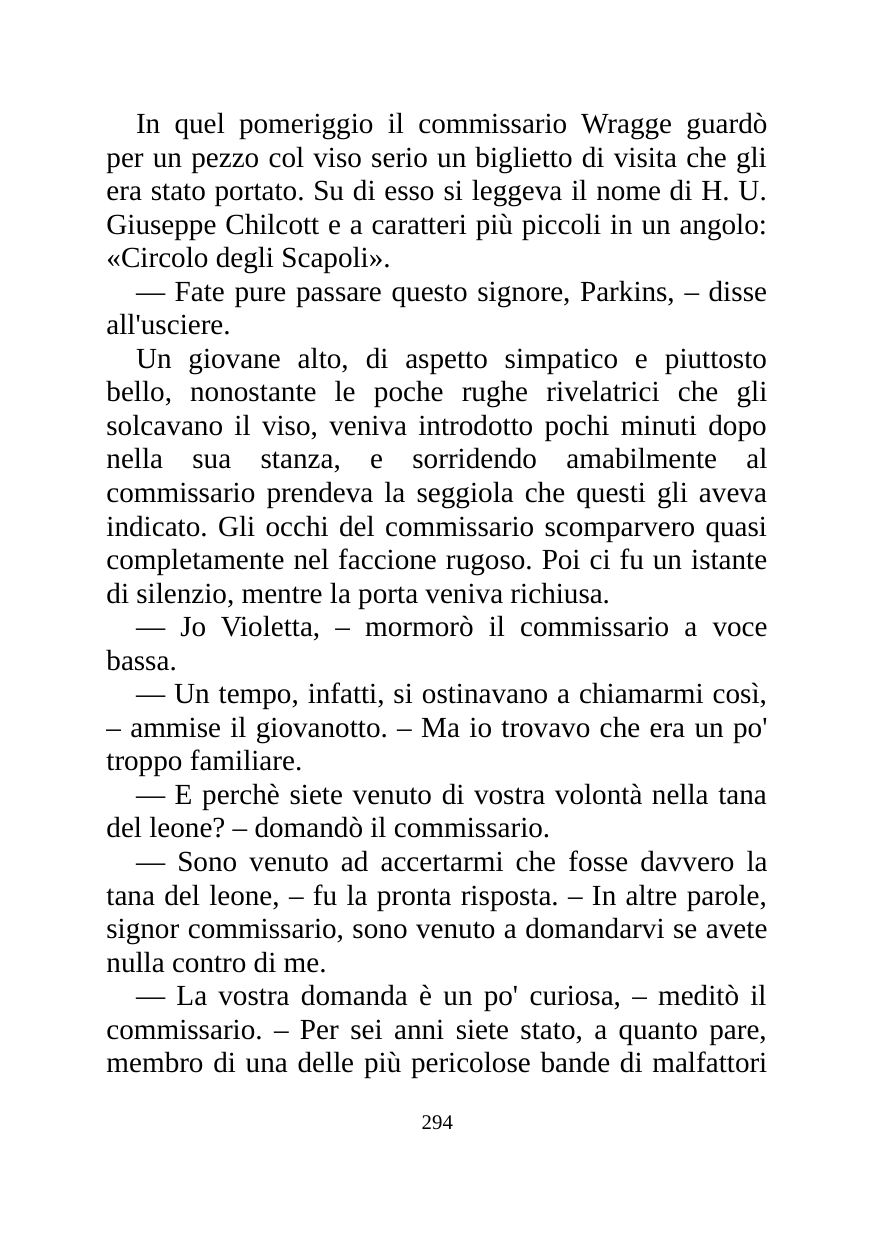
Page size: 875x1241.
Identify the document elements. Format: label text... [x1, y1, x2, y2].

text — Sono venuto ad accertarmi che fosse davvero la tana del leone, – fu la pronta risposta. – In altre parole, signor commissario, sono venuto a domandarvi se avete nulla contro di me. [106, 844, 768, 978]
text — Un tempo, infatti, si ostinavano a chiamarmi così, – ammise il giovanotto. – Ma io trovavo che era un po' troppo familiare. [106, 676, 768, 777]
text In quel pomeriggio il commissario Wragge guardò per un pezzo col viso serio un biglietto di visita che gli era stato portato. Su di esso si leggeva il nome di H. U. Giuseppe Chilcott e a caratteri più piccoli in un angolo: «Circolo degli Scapoli». [106, 106, 768, 274]
text — Fate pure passare questo signore, Parkins, – disse all'usciere. [106, 274, 768, 341]
text — Jo Violetta, – mormorò il commissario a voce bassa. [106, 609, 768, 676]
text Un giovane alto, di aspetto simpatico e piuttosto bello, nonostante le poche rughe rivelatrici che gli solcavano il viso, veniva introdotto pochi minuti dopo nella sua stanza, e sorridendo amabilmente al commissario prendeva la seggiola che questi gli aveva indicato. Gli occhi del commissario scomparvero quasi completamente nel faccione rugoso. Poi ci fu un istante di silenzio, mentre la porta veniva richiusa. [106, 341, 768, 609]
text — La vostra domanda è un po' curiosa, – meditò il commissario. – Per sei anni siete stato, a quanto pare, membro di una delle più pericolose bande di malfattori [106, 978, 768, 1079]
text — E perchè siete venuto di vostra volontà nella tana del leone? – domandò il commissario. [106, 777, 768, 844]
